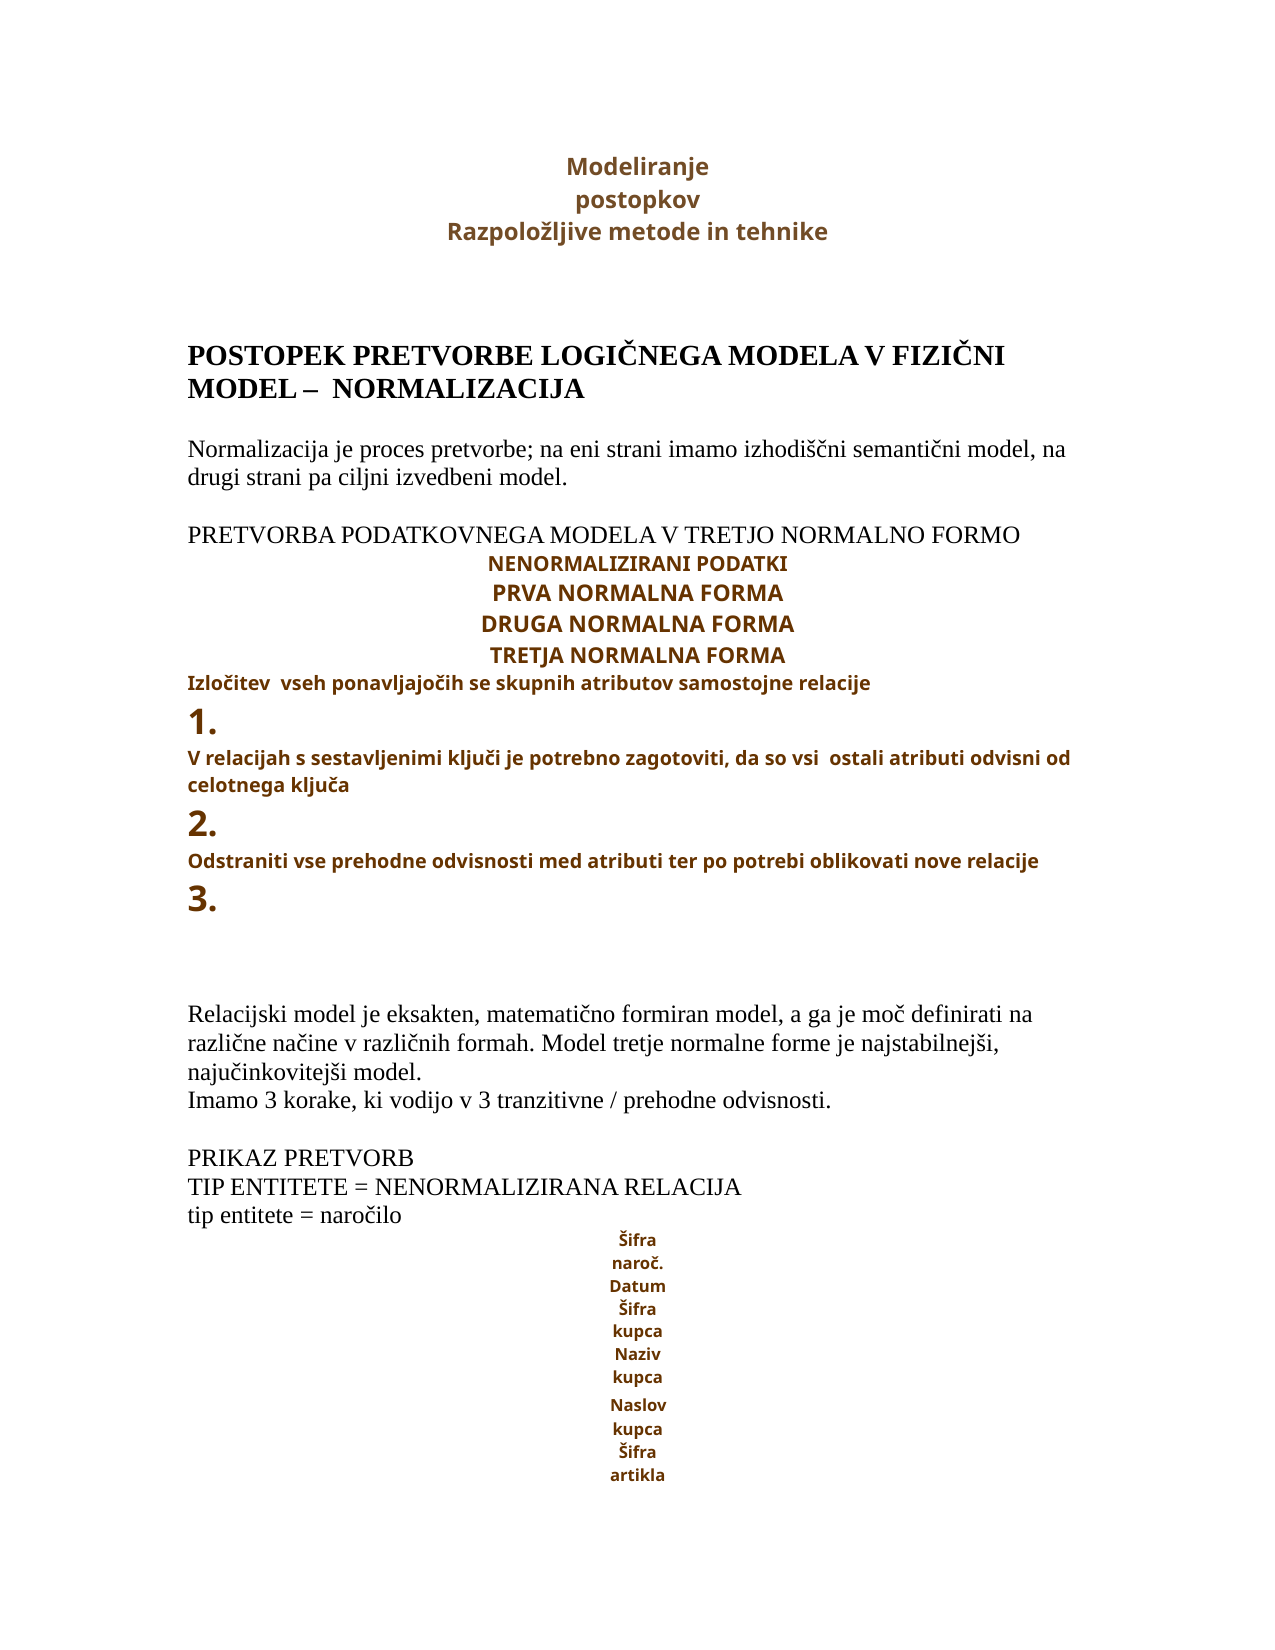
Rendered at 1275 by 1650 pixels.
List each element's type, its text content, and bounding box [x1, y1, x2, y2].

text Relacijski model je eksakten, matematično formiran model, a ga je moč definirati na različne načine v različnih formah. Model tretje normalne forme je najstabilnejši, najučinkovitejši model. [187, 999, 1088, 1085]
text Šifra [187, 1441, 1088, 1463]
text 3. [187, 874, 1088, 922]
text Normalizacija je proces pretvorbe; na eni strani imamo izhodiščni semantični model, na drugi strani pa ciljni izvedbeni model. [187, 434, 1088, 491]
text kupca [187, 1418, 1088, 1441]
text 2. [187, 799, 1088, 847]
text V relacijah s sestavljenimi ključi je potrebno zagotoviti, da so vsi ostali atributi odvisni od celotnega ključa [187, 745, 1088, 799]
text Šifra [187, 1229, 1088, 1252]
text PRIKAZ PRETVORB [187, 1143, 1088, 1172]
text tip entitete = naročilo [187, 1200, 1088, 1229]
text Datum [187, 1274, 1088, 1297]
text Izločitev vseh ponavljajočih se skupnih atributov samostojne relacije [187, 669, 1088, 696]
text Imamo 3 korake, ki vodijo v 3 tranzitivne / prehodne odvisnosti. [187, 1085, 1088, 1114]
text Šifra [187, 1297, 1088, 1320]
text PRVA NORMALNA FORMA [187, 577, 1088, 608]
text kupca [187, 1320, 1088, 1343]
text postopkov [187, 183, 1088, 215]
text DRUGA NORMALNA FORMA [187, 608, 1088, 640]
text Naziv [187, 1343, 1088, 1365]
text POSTOPEK PRETVORBE LOGIČNEGA MODELA V FIZIČNI MODEL – NORMALIZACIJA [187, 338, 1088, 405]
text TRETJA NORMALNA FORMA [187, 640, 1088, 669]
text Razpoložljive metode in tehnike [187, 215, 1088, 248]
text Odstraniti vse prehodne odvisnosti med atributi ter po potrebi oblikovati nove relacije [187, 847, 1088, 874]
text TIP ENTITETE = NENORMALIZIRANA RELACIJA [187, 1172, 1088, 1200]
text artikla [187, 1463, 1088, 1486]
text 1. [187, 696, 1088, 745]
text PRETVORBA PODATKOVNEGA MODELA V TRETJO NORMALNO FORMO [187, 520, 1088, 549]
text kupca [187, 1365, 1088, 1388]
text Naslov [187, 1388, 1088, 1418]
text naroč. [187, 1252, 1088, 1274]
text Modeliranje [187, 150, 1088, 183]
text NENORMALIZIRANI PODATKI [187, 549, 1088, 577]
